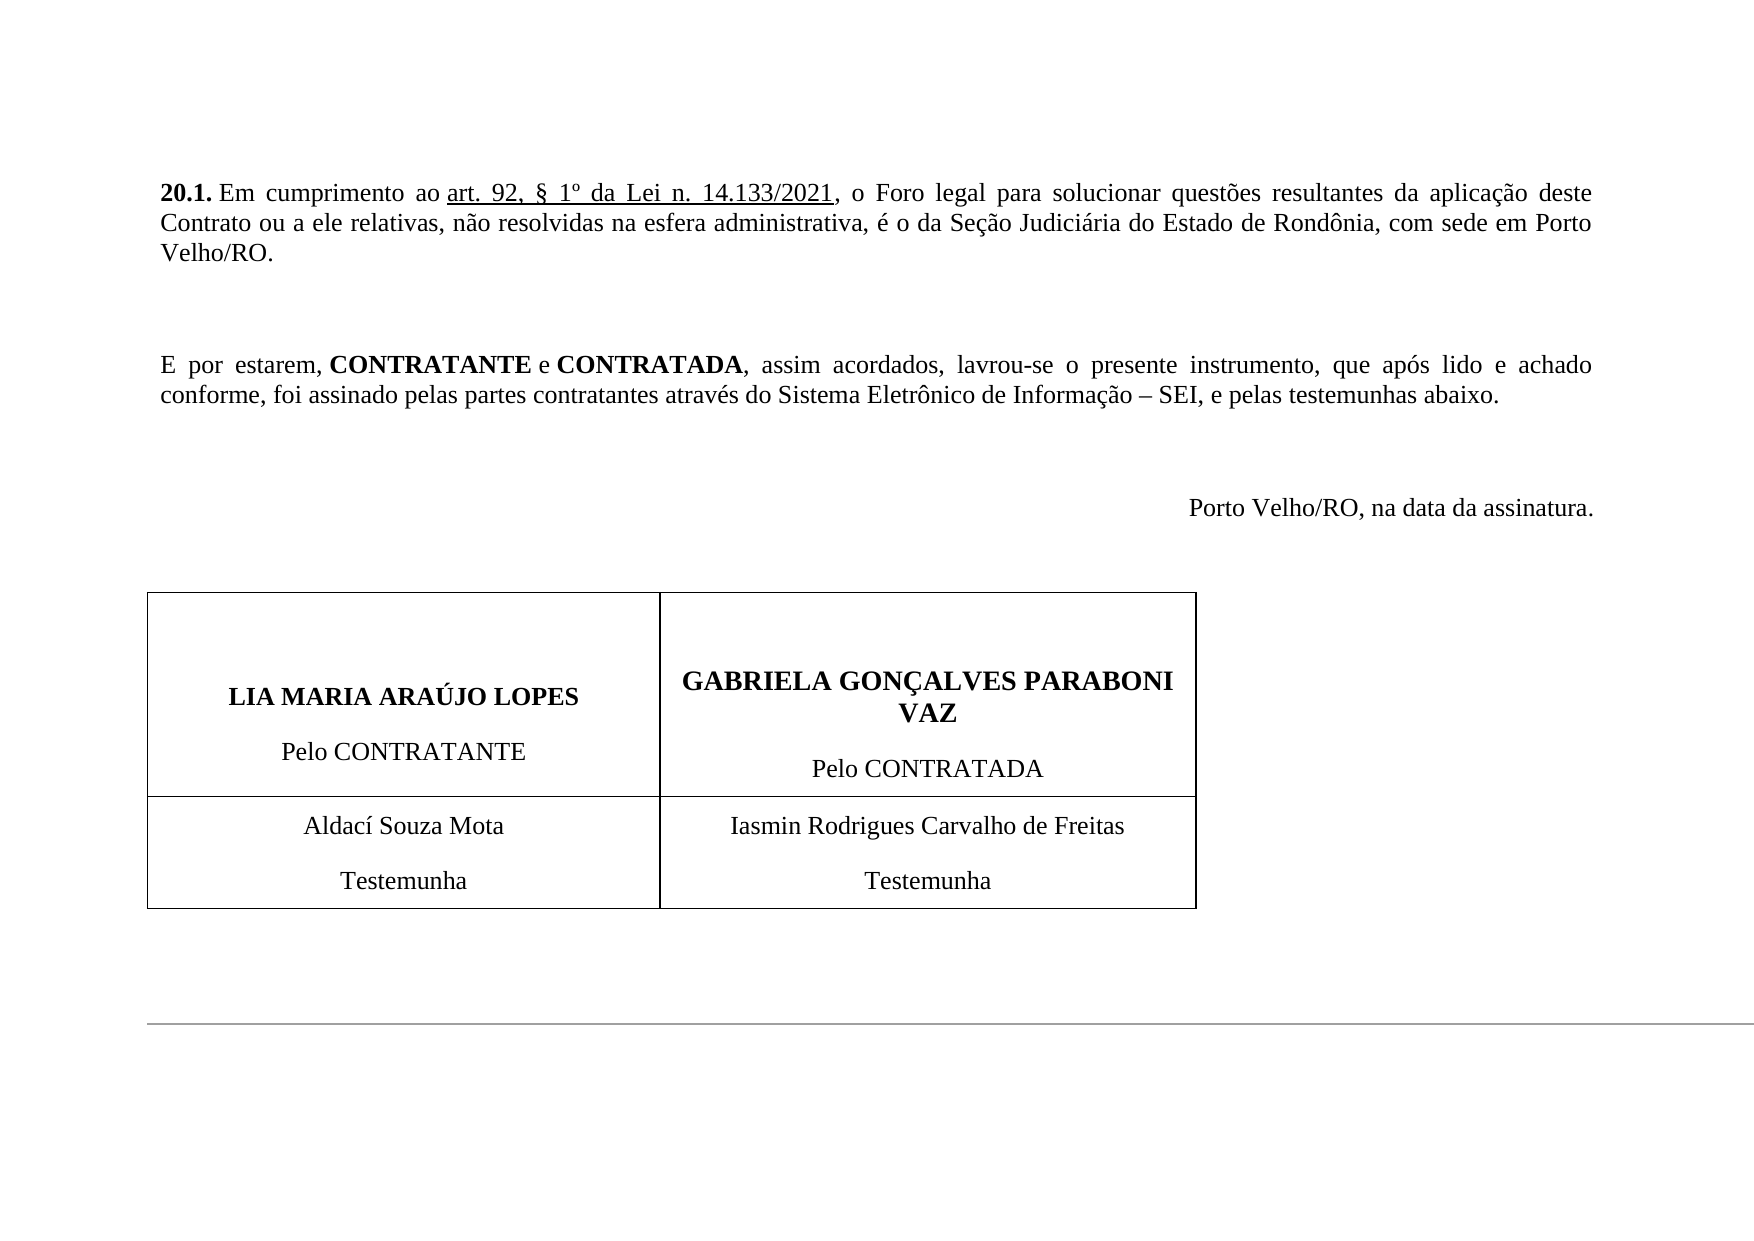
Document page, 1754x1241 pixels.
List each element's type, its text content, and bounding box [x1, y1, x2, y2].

text Porto Velho/RO, na data da assinatura. [160, 492, 1594, 522]
table_header LIA MARIA ARAÚJO LOPES Pelo CONTRATANTE [148, 593, 659, 796]
table_cell Iasmin Rodrigues Carvalho de Freitas Testemunha [661, 797, 1195, 908]
text E por estarem, CONTRATANTE e CONTRATADA, assim acordados, lavrou-se o presente instrumento, que após lido e achado conforme, foi assinado pelas partes contratantes através do Sistema Eletrônico de Informação – SEI, e pelas testemunhas abaixo. [160, 349, 1594, 409]
table_header GABRIELA GONÇALVES PARABONI VAZ Pelo CONTRATADA [661, 593, 1195, 796]
text 20.1. Em cumprimento ao art. 92, § 1º da Lei n. 14.133/2021, o Foro legal para solucionar questões resultantes da aplicação deste Contrato ou a ele relativas, não resolvidas na esfera administrativa, é o da Seção Judiciária do Estado de Rondônia, com sede em Porto Velho/RO. [160, 177, 1594, 267]
table_cell Aldací Souza Mota Testemunha [148, 797, 659, 908]
